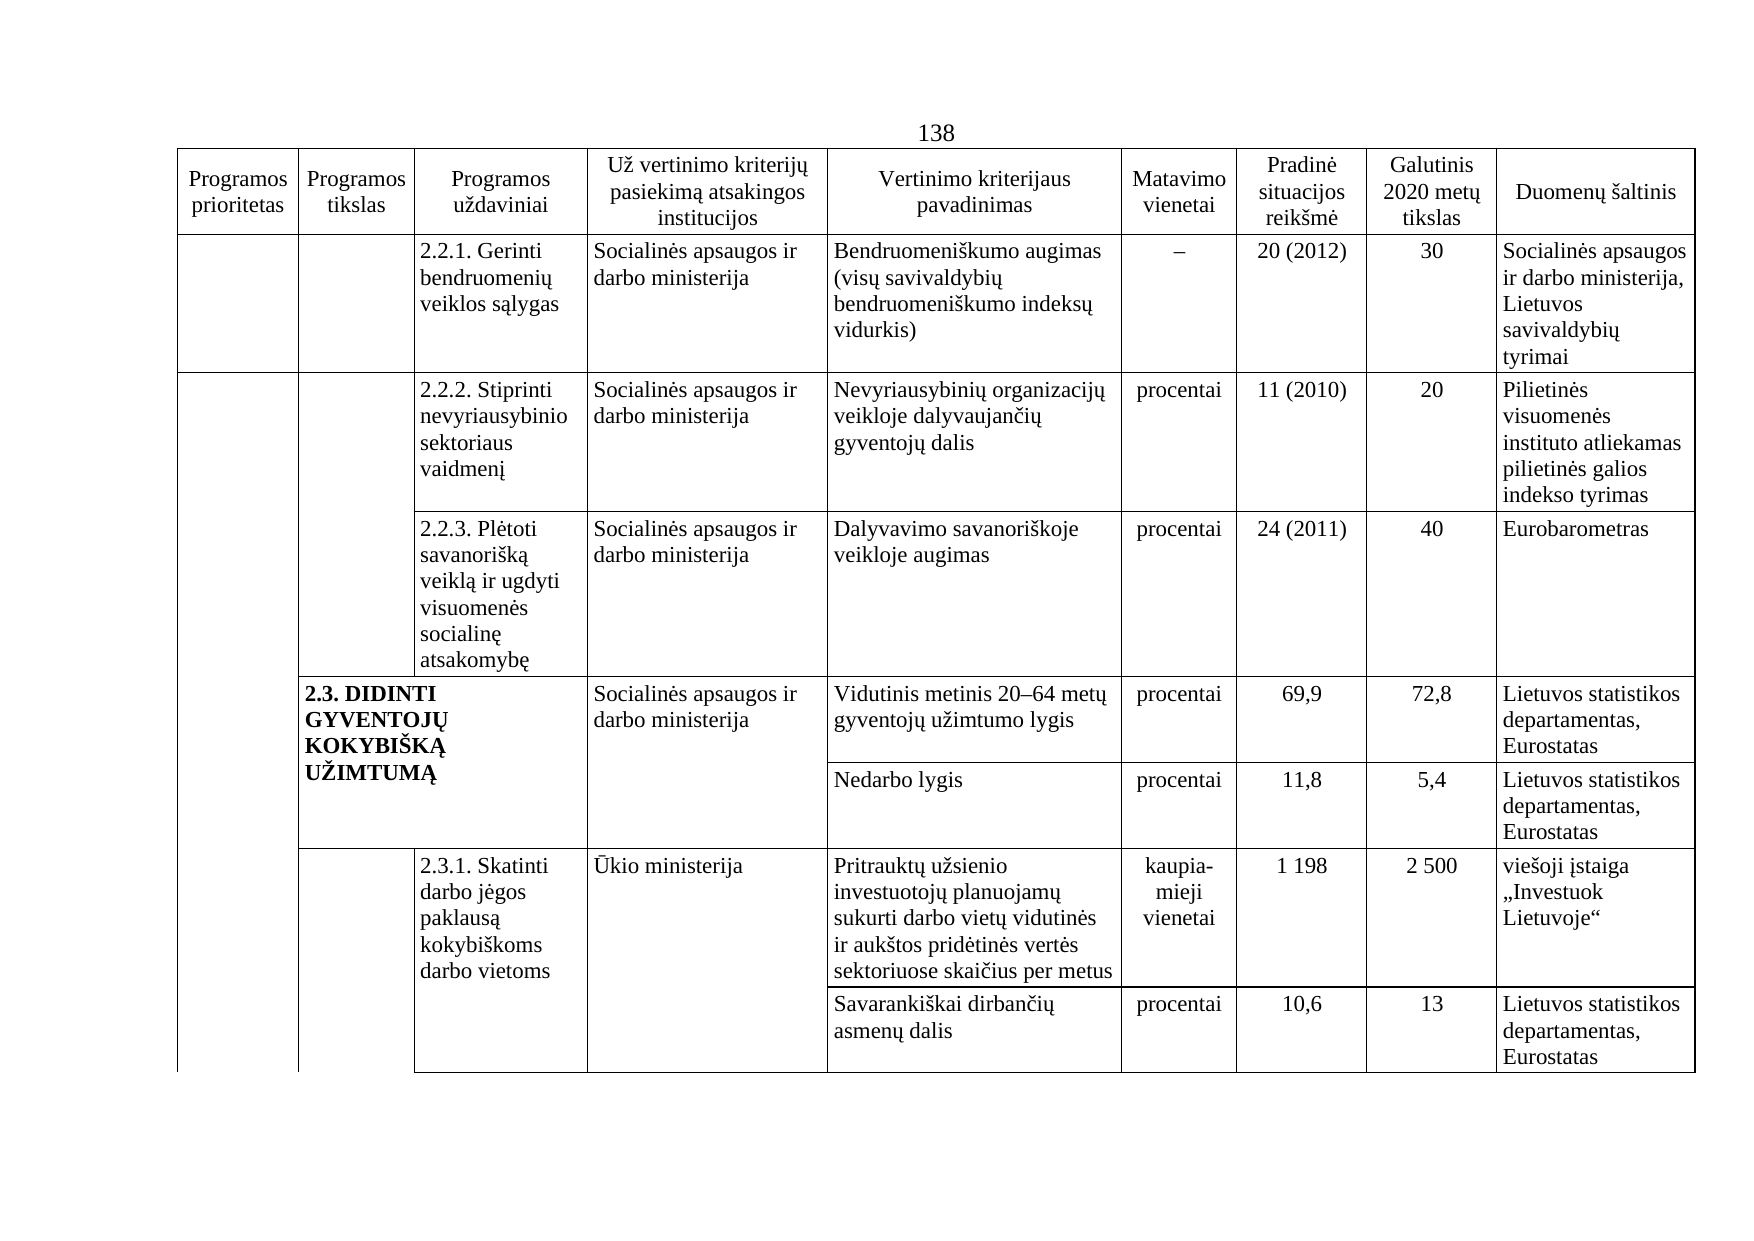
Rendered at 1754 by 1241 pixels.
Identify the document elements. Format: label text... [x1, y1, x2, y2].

table_cell Vidutinis metinis 20–64 metų gyventojų užimtumo lygis [828, 677, 1121, 762]
table_cell Lietuvos statistikos departamentas, Eurostatas [1497, 763, 1694, 848]
table_cell procentai [1122, 512, 1236, 676]
table_cell Dalyvavimo savanoriškoje veikloje augimas [828, 512, 1121, 676]
table_cell – [1122, 235, 1236, 372]
table_cell Nevyriausybinių organizacijų veikloje dalyvaujančių gyventojų dalis [828, 373, 1121, 511]
table_cell 2.2.1. Gerinti bendruomenių veiklos sąlygas [415, 235, 587, 372]
table_cell Socialinės apsaugos ir darbo ministerija, Lietuvos savivaldybių tyrimai [1497, 235, 1694, 372]
table_cell [178, 848, 298, 986]
table_cell 69,9 [1237, 677, 1366, 762]
table_cell Socialinės apsaugos ir darbo ministerija [588, 512, 827, 676]
table_cell Lietuvos statistikos departamentas, Eurostatas [1497, 677, 1694, 762]
table_cell Savarankiškai dirbančių asmenų dalis [828, 988, 1121, 1072]
table_cell 30 [1367, 235, 1496, 372]
table_header Programos prioritetas [178, 149, 298, 233]
table_cell 2.2.2. Stiprinti nevyriausybinio sektoriaus vaidmenį [415, 373, 587, 511]
table_cell 11,8 [1237, 763, 1366, 848]
table_cell Nedarbo lygis [828, 763, 1121, 848]
table_cell viešoji įstaiga „Investuok Lietuvoje“ [1497, 849, 1694, 986]
table_cell 5,4 [1367, 763, 1496, 848]
table_cell kaupia-mieji vienetai [1122, 849, 1236, 986]
table_header Pradinė situacijos reikšmė [1237, 149, 1366, 233]
table_cell [178, 235, 298, 372]
table_cell 2.3. DIDINTI GYVENTOJŲ KOKYBIŠKĄ UŽIMTUMĄ [299, 677, 587, 848]
table_cell 20 (2012) [1237, 235, 1366, 372]
table_cell 10,6 [1237, 988, 1366, 1072]
table_header Už vertinimo kriterijų pasiekimą atsakingos institucijos [588, 149, 827, 233]
table_cell [178, 762, 298, 848]
table_cell [299, 849, 414, 1072]
table_cell 2.2.3. Plėtoti savanorišką veiklą ir ugdyti visuomenės socialinę atsakomybę [415, 512, 587, 676]
table_cell [299, 373, 414, 511]
table_cell 20 [1367, 373, 1496, 511]
table_header Duomenų šaltinis [1497, 149, 1694, 233]
table_cell [299, 235, 414, 372]
table_header Galutinis 2020 metų tikslas [1367, 149, 1496, 233]
table_cell [178, 373, 298, 762]
table_cell Pritrauktų užsienio investuotojų planuojamų sukurti darbo vietų vidutinės ir aukštos pridėtinės vertės sektoriuose skaičius per metus [828, 849, 1121, 986]
table_cell Bendruomeniškumo augimas (visų savivaldybių bendruomeniškumo indeksų vidurkis) [828, 235, 1121, 372]
table_cell Socialinės apsaugos ir darbo ministerija [588, 373, 827, 511]
table_cell [178, 986, 298, 1072]
table_header Matavimo vienetai [1122, 149, 1236, 233]
table_cell 11 (2010) [1237, 373, 1366, 511]
table_cell 2 500 [1367, 849, 1496, 986]
table_header Vertinimo kriterijaus pavadinimas [828, 149, 1121, 233]
table_cell 2.3.1. Skatinti darbo jėgos paklausą kokybiškoms darbo vietoms [415, 849, 587, 1072]
table_cell 1 198 [1237, 849, 1366, 986]
table_cell Pilietinės visuomenės instituto atliekamas pilietinės galios indekso tyrimas [1497, 373, 1694, 511]
table_header Programos uždaviniai [415, 149, 587, 233]
table_cell procentai [1122, 373, 1236, 511]
table_cell procentai [1122, 763, 1236, 848]
table_cell 72,8 [1367, 677, 1496, 762]
table_cell 40 [1367, 512, 1496, 676]
table_cell 24 (2011) [1237, 512, 1366, 676]
table_cell Eurobarometras [1497, 512, 1694, 676]
table_cell Socialinės apsaugos ir darbo ministerija [588, 677, 827, 848]
table_cell procentai [1122, 988, 1236, 1072]
table_header Programos tikslas [299, 149, 414, 233]
table_cell Socialinės apsaugos ir darbo ministerija [588, 235, 827, 372]
table_cell [299, 511, 414, 676]
table_cell procentai [1122, 677, 1236, 762]
table_cell 13 [1367, 988, 1496, 1072]
table_cell Lietuvos statistikos departamentas, Eurostatas [1497, 988, 1694, 1072]
table_cell Ūkio ministerija [588, 849, 827, 1072]
